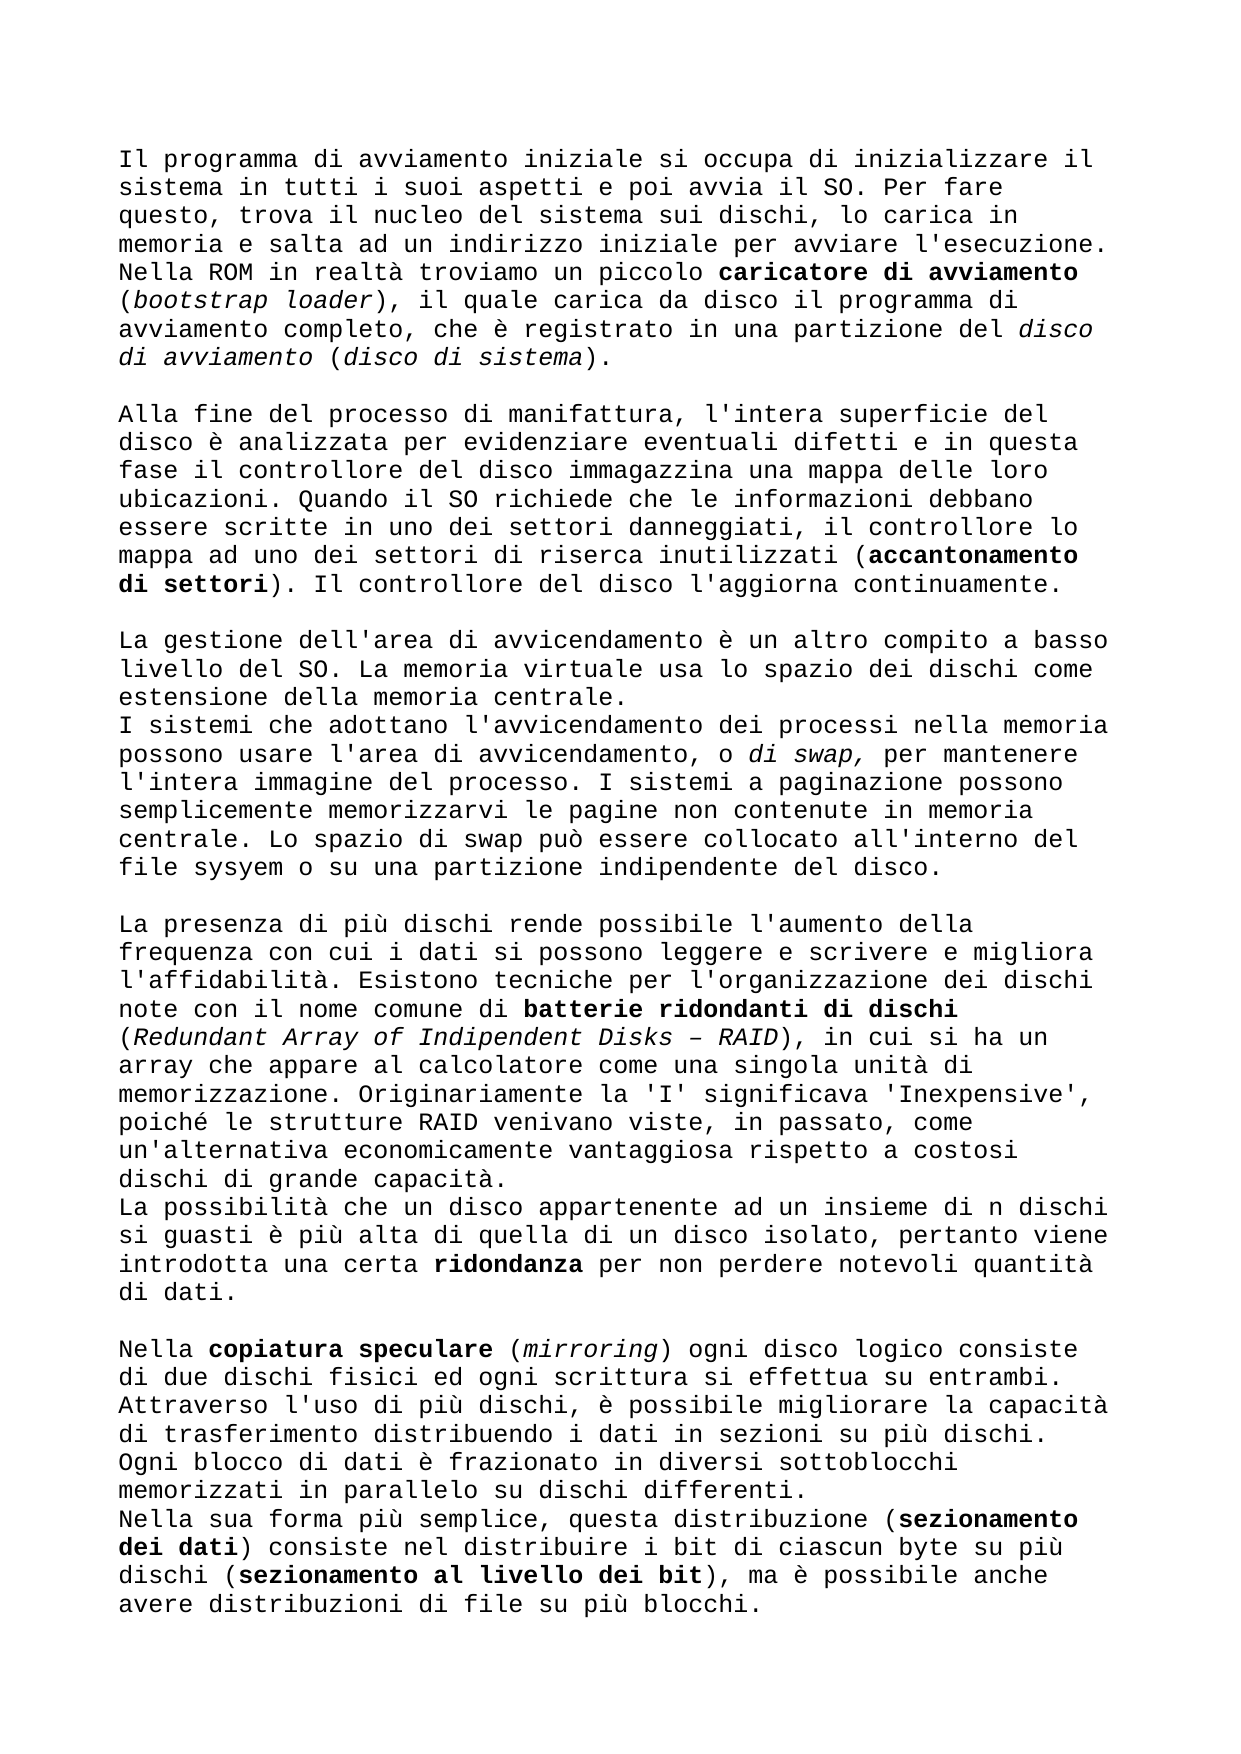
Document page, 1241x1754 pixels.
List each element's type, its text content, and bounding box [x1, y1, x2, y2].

text La presenza di più dischi rende possibile l'aumento della frequenza con cui i dati si possono leggere e scrivere e migliora l'affidabilità. Esistono tecniche per l'organizzazione dei dischi note con il nome comune di batterie ridondanti di dischi (Redundant Array of Indipendent Disks – RAID), in cui si ha un array che appare al calcolatore come una singola unità di memorizzazione. Originariamente la 'I' significava 'Inexpensive', poiché le strutture RAID venivano viste, in passato, come un'alternativa economicamente vantaggiosa rispetto a costosi dischi di grande capacità. [118, 911, 1122, 1195]
text I sistemi che adottano l'avvicendamento dei processi nella memoria possono usare l'area di avvicendamento, o di swap, per mantenere l'intera immagine del processo. I sistemi a paginazione possono semplicemente memorizzarvi le pagine non contenute in memoria centrale. Lo spazio di swap può essere collocato all'interno del file sysyem o su una partizione indipendente del disco. [118, 713, 1122, 883]
text Nella sua forma più semplice, questa distribuzione (sezionamento dei dati) consiste nel distribuire i bit di ciascun byte su più dischi (sezionamento al livello dei bit), ma è possibile anche avere distribuzioni di file su più blocchi. [118, 1506, 1122, 1620]
text Nella copiatura speculare (mirroring) ogni disco logico consiste di due dischi fisici ed ogni scrittura si effettua su entrambi. Attraverso l'uso di più dischi, è possibile migliorare la capacità di trasferimento distribuendo i dati in sezioni su più dischi. Ogni blocco di dati è frazionato in diversi sottoblocchi memorizzati in parallelo su dischi differenti. [118, 1336, 1122, 1506]
text La possibilità che un disco appartenente ad un insieme di n dischi si guasti è più alta di quella di un disco isolato, pertanto viene introdotta una certa ridondanza per non perdere notevoli quantità di dati. [118, 1195, 1122, 1308]
text La gestione dell'area di avvicendamento è un altro compito a basso livello del SO. La memoria virtuale usa lo spazio dei dischi come estensione della memoria centrale. [118, 628, 1122, 713]
text Il programma di avviamento iniziale si occupa di inizializzare il sistema in tutti i suoi aspetti e poi avvia il SO. Per fare questo, trova il nucleo del sistema sui dischi, lo carica in memoria e salta ad un indirizzo iniziale per avviare l'esecuzione. Nella ROM in realtà troviamo un piccolo caricatore di avviamento (bootstrap loader), il quale carica da disco il programma di avviamento completo, che è registrato in una partizione del disco di avviamento (disco di sistema). [118, 146, 1122, 373]
text Alla fine del processo di manifattura, l'intera superficie del disco è analizzata per evidenziare eventuali difetti e in questa fase il controllore del disco immagazzina una mappa delle loro ubicazioni. Quando il SO richiede che le informazioni debbano essere scritte in uno dei settori danneggiati, il controllore lo mappa ad uno dei settori di riserca inutilizzati (accantonamento di settori). Il controllore del disco l'aggiorna continuamente. [118, 401, 1122, 600]
